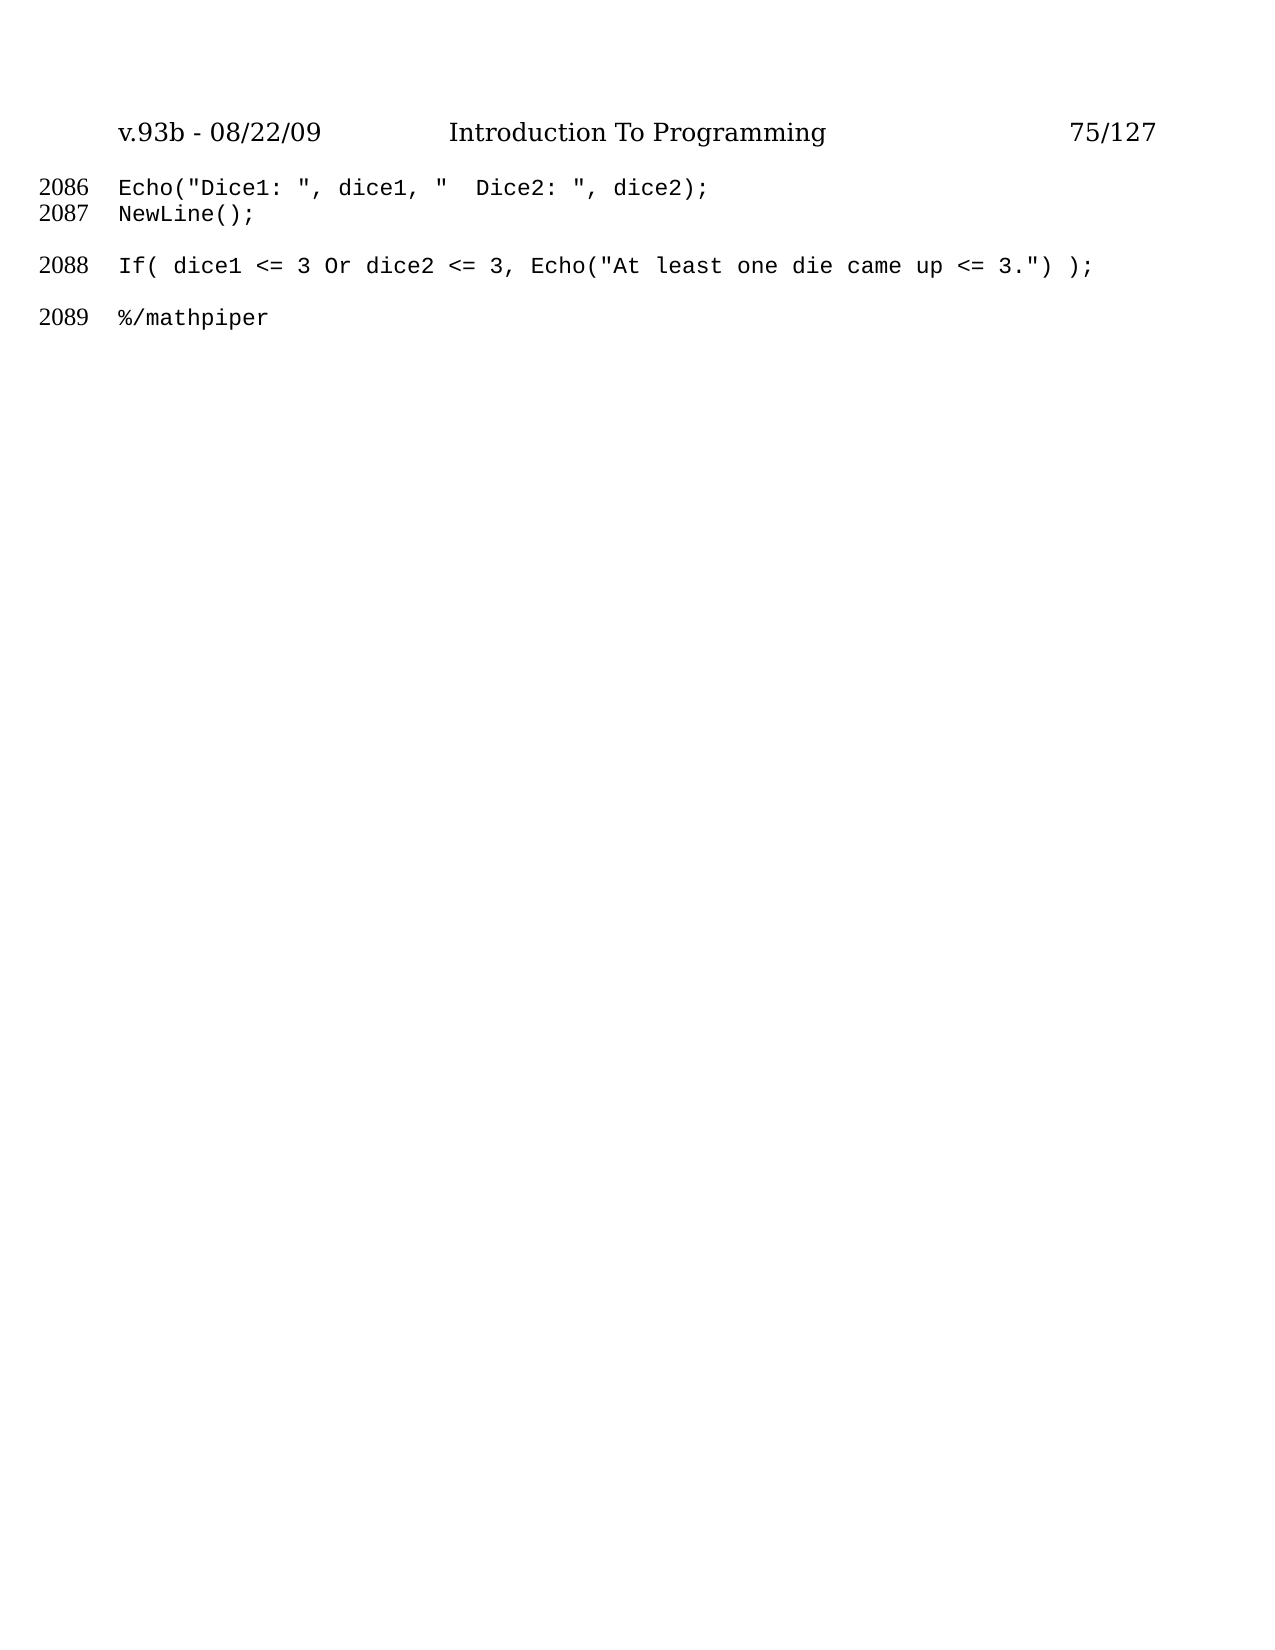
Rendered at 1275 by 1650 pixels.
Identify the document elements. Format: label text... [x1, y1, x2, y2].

text %/mathpiper [118, 306, 1157, 332]
text NewLine(); [118, 203, 1157, 229]
text If( dice1 <= 3 Or dice2 <= 3, Echo("At least one die came up <= 3.") ); [118, 254, 1157, 281]
text Echo("Dice1: ", dice1, " Dice2: ", dice2); [118, 177, 1157, 203]
